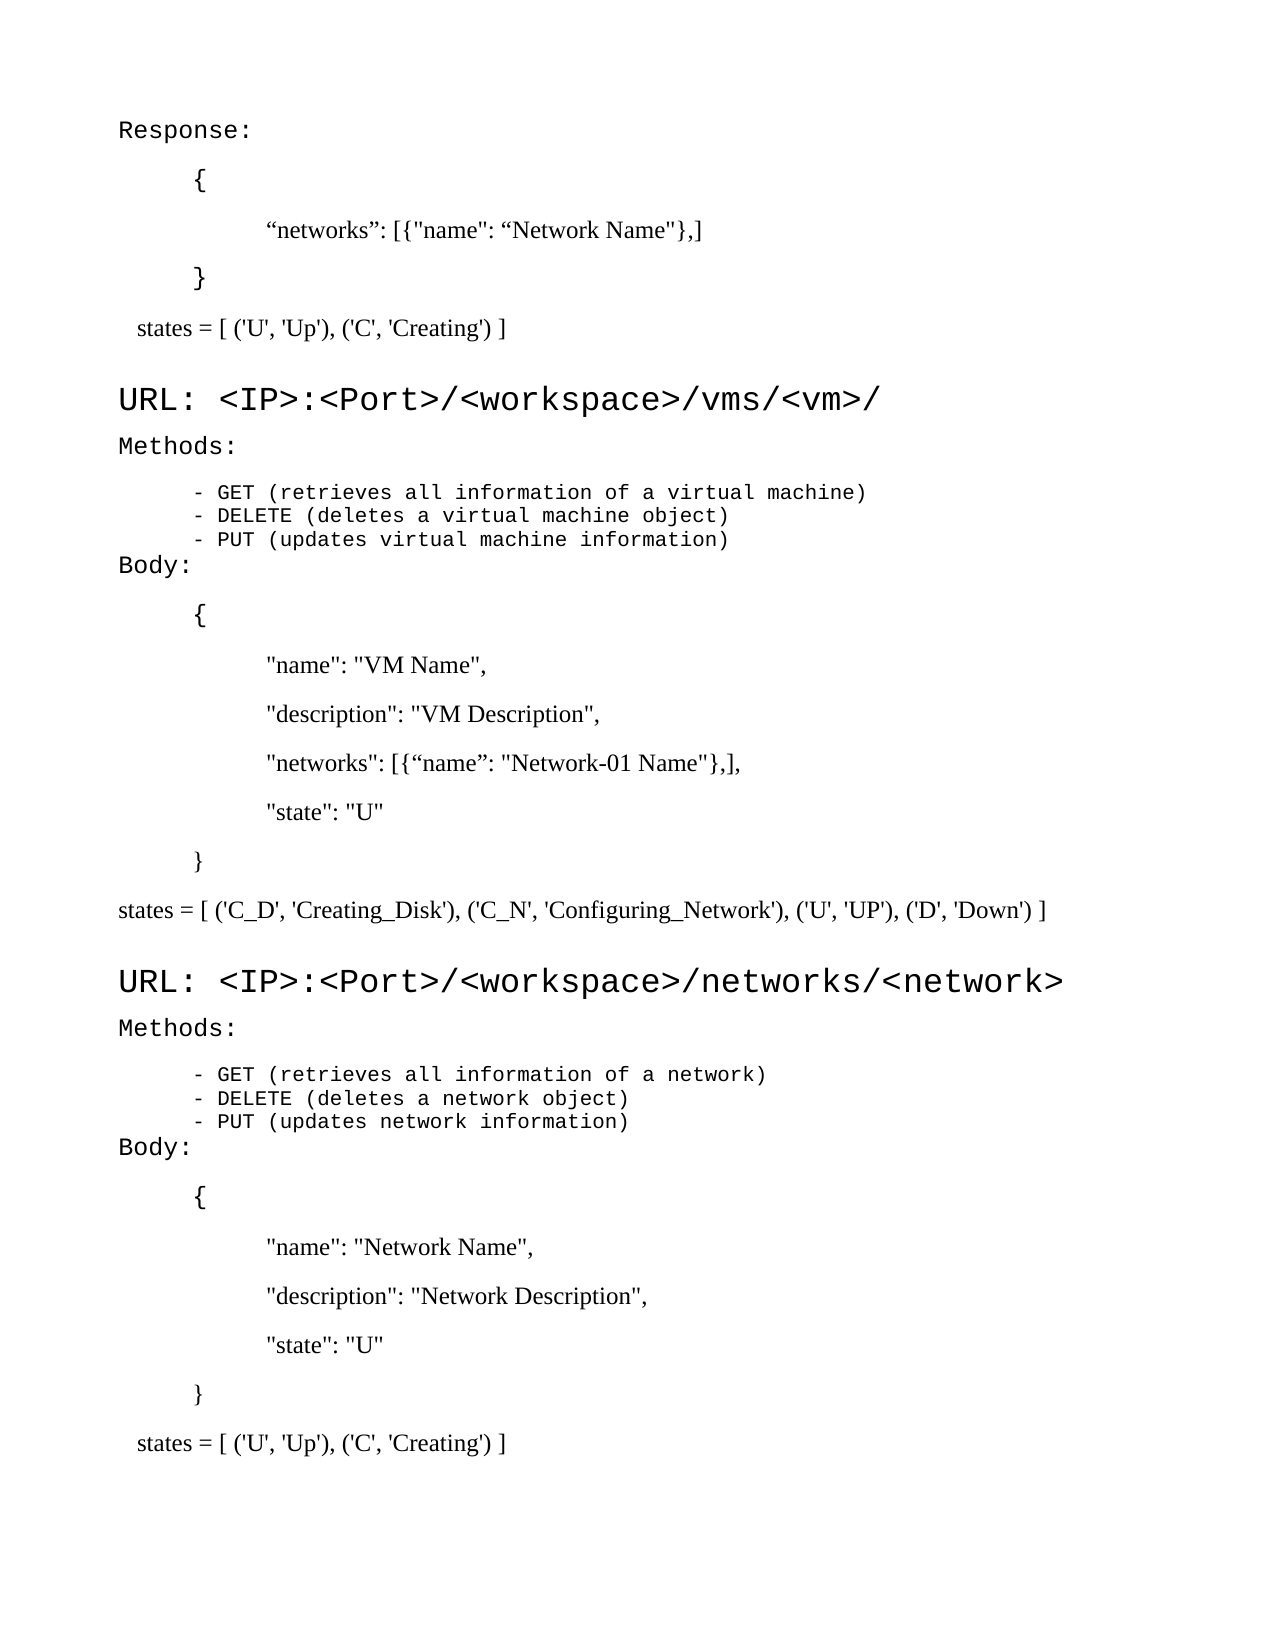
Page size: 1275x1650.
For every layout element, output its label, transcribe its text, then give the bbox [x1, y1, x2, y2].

text Body: [118, 1135, 1157, 1163]
text "state": "U" [118, 797, 1157, 826]
text - GET (retrieves all information of a virtual machine) [118, 482, 1157, 505]
text states = [ ('C_D', 'Creating_Disk'), ('C_N', 'Configuring_Network'), ('U', 'UP'), ('D', 'Down') ] [118, 895, 1157, 924]
text { [118, 601, 1157, 629]
text { [118, 1183, 1157, 1212]
text “networks”: [{"name": “Network Name"},] [118, 215, 1157, 244]
text - DELETE (deletes a virtual machine object) [118, 505, 1157, 529]
text - PUT (updates virtual machine information) [118, 529, 1157, 553]
text "description": "VM Description", [118, 699, 1157, 728]
text - PUT (updates network information) [118, 1111, 1157, 1135]
text - GET (retrieves all information of a network) [118, 1064, 1157, 1088]
text } [118, 846, 1157, 875]
text } [118, 1379, 1157, 1408]
subtitle URL: <IP>:<Port>/<workspace>/networks/<network> [118, 965, 1157, 1003]
subtitle URL: <IP>:<Port>/<workspace>/vms/<vm>/ [118, 383, 1157, 421]
text Body: [118, 553, 1157, 581]
text "description": "Network Description", [118, 1281, 1157, 1310]
text Response: [118, 118, 1157, 146]
text "name": "VM Name", [118, 650, 1157, 678]
text "state": "U" [118, 1330, 1157, 1359]
text Methods: [118, 433, 1157, 462]
text "networks": [{“name”: "Network-01 Name"},], [118, 748, 1157, 777]
text states = [ ('U', 'Up'), ('C', 'Creating') ] [118, 313, 1157, 342]
text - DELETE (deletes a network object) [118, 1088, 1157, 1111]
text Methods: [118, 1016, 1157, 1044]
text { [118, 167, 1157, 195]
text states = [ ('U', 'Up'), ('C', 'Creating') ] [118, 1428, 1157, 1457]
text } [118, 264, 1157, 293]
text "name": "Network Name", [118, 1232, 1157, 1261]
